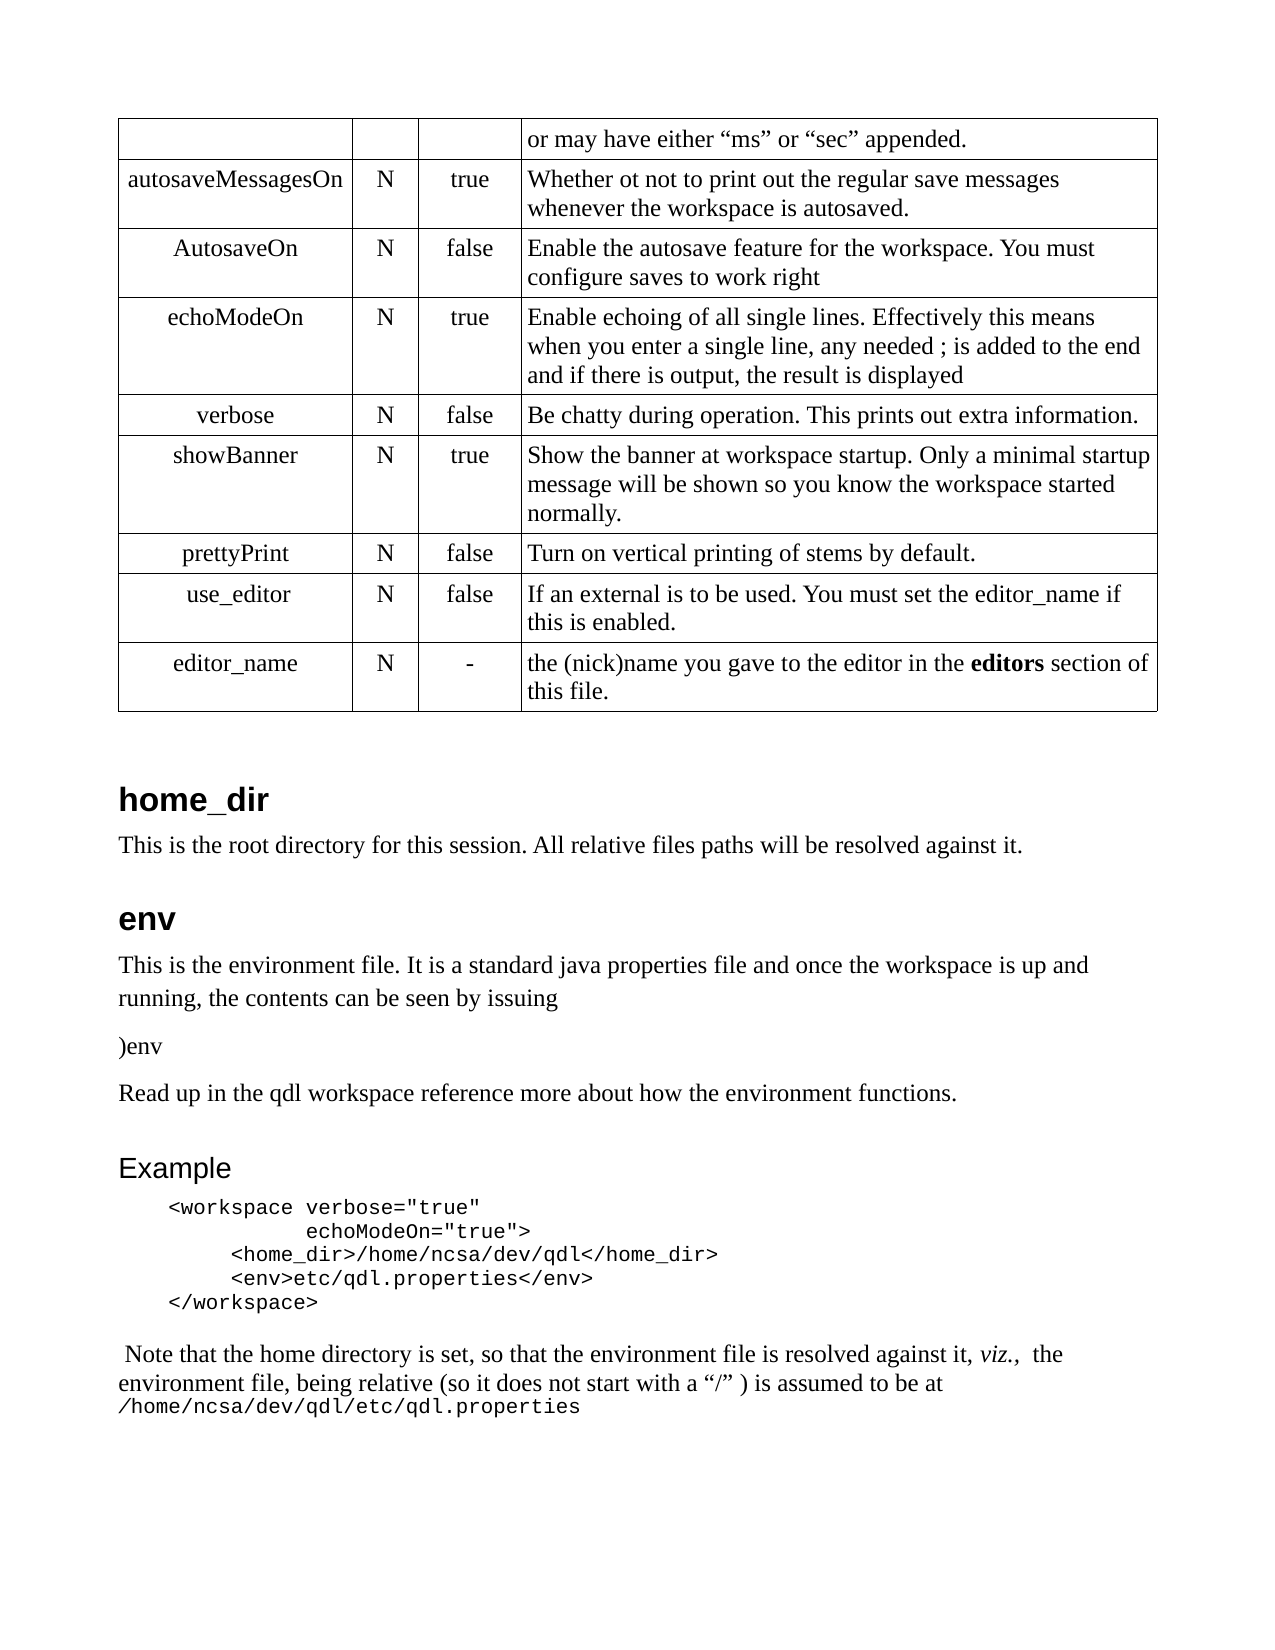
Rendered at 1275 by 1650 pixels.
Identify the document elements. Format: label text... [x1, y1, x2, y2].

text Note that the home directory is set, so that the environment file is resolved against it, viz., the environment file, being relative (so it does not start with a “/” ) is assumed to be at /home/ncsa/dev/qdl/etc/qdl.properties [118, 1339, 1157, 1420]
table_cell [419, 119, 521, 158]
table_cell N [353, 534, 418, 573]
text </workspace> [118, 1292, 1157, 1339]
table_cell N [353, 643, 418, 711]
table_cell echoModeOn [119, 298, 352, 394]
table_cell false [419, 395, 521, 435]
subtitle home_dir [118, 779, 1157, 818]
table_cell [119, 119, 352, 158]
table_cell If an external is to be used. You must set the editor_name if this is enabled. [522, 574, 1157, 642]
table_cell - [419, 643, 521, 711]
table_cell Show the banner at workspace startup. Only a minimal startup message will be shown so you know the workspace started normally. [522, 436, 1157, 532]
table_cell N [353, 229, 418, 297]
text <env>etc/qdl.properties</env> [118, 1268, 1157, 1292]
table_cell use_editor [119, 574, 352, 642]
text Read up in the qdl workspace reference more about how the environment functions. [118, 1078, 1157, 1107]
text <home_dir>/home/ncsa/dev/qdl</home_dir> [118, 1244, 1157, 1268]
table_cell the (nick)name you gave to the editor in the editors section of this file. [522, 643, 1157, 711]
table_cell Whether ot not to print out the regular save messages whenever the workspace is autosaved. [522, 160, 1157, 227]
table_cell [353, 119, 418, 158]
table_cell Be chatty during operation. This prints out extra information. [522, 395, 1157, 435]
table_cell true [419, 298, 521, 394]
table_cell verbose [119, 395, 352, 435]
table_cell prettyPrint [119, 534, 352, 573]
table_cell N [353, 436, 418, 532]
table_cell Turn on vertical printing of stems by default. [522, 534, 1157, 573]
table_cell N [353, 160, 418, 227]
text echoModeOn="true"> [118, 1221, 1157, 1244]
table_cell false [419, 229, 521, 297]
subtitle Example [118, 1151, 1157, 1184]
text <workspace verbose="true" [118, 1197, 1157, 1221]
table_cell AutosaveOn [119, 229, 352, 297]
table_cell N [353, 574, 418, 642]
table_cell N [353, 395, 418, 435]
table_cell true [419, 160, 521, 227]
table_cell showBanner [119, 436, 352, 532]
subtitle env [118, 899, 1157, 938]
table_cell autosaveMessagesOn [119, 160, 352, 227]
table_cell N [353, 298, 418, 394]
text This is the root directory for this session. All relative files paths will be resolved against it. [118, 831, 1157, 859]
table_cell true [419, 436, 521, 532]
table_cell false [419, 574, 521, 642]
table_cell Enable echoing of all single lines. Effectively this means when you enter a single line, any needed ; is added to the end and if there is output, the result is displayed [522, 298, 1157, 394]
text This is the environment file. It is a standard java properties file and once the workspace is up and running, the contents can be seen by issuing [118, 950, 1157, 1012]
table_cell or may have either “ms” or “sec” appended. [522, 119, 1157, 158]
table_cell editor_name [119, 643, 352, 711]
text )env [118, 1031, 1157, 1059]
table_cell false [419, 534, 521, 573]
table_cell Enable the autosave feature for the workspace. You must configure saves to work right [522, 229, 1157, 297]
